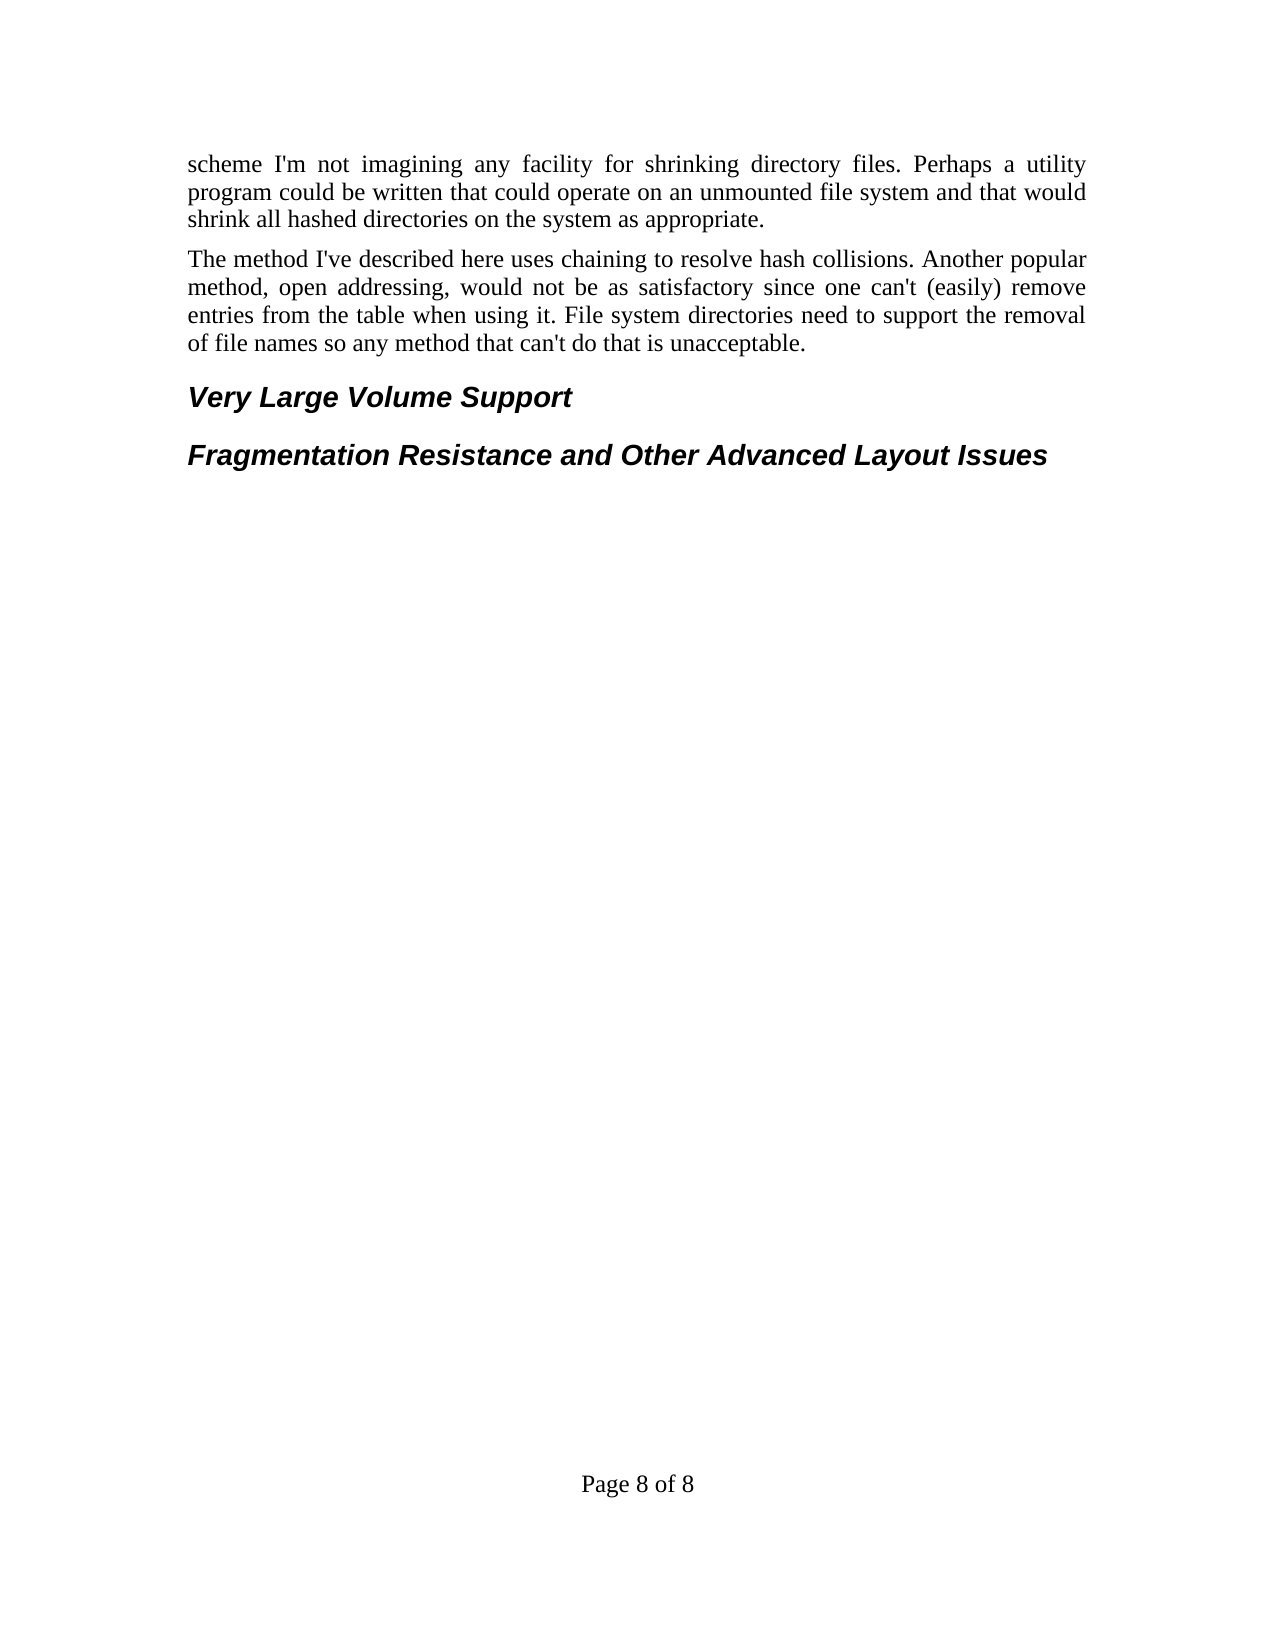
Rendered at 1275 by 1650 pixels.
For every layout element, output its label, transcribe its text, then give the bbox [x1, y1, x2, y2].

subtitle Fragmentation Resistance and Other Advanced Layout Issues [187, 439, 1087, 472]
text The method I've described here uses chaining to resolve hash collisions. Another popular method, open addressing, would not be as satisfactory since one can't (easily) remove entries from the table when using it. File system directories need to support the removal of file names so any method that can't do that is unacceptable. [187, 246, 1087, 356]
subtitle Very Large Volume Support [187, 381, 1087, 414]
text scheme I'm not imagining any facility for shrinking directory files. Perhaps a utility program could be written that could operate on an unmounted file system and that would shrink all hashed directories on the system as appropriate. [187, 150, 1087, 233]
